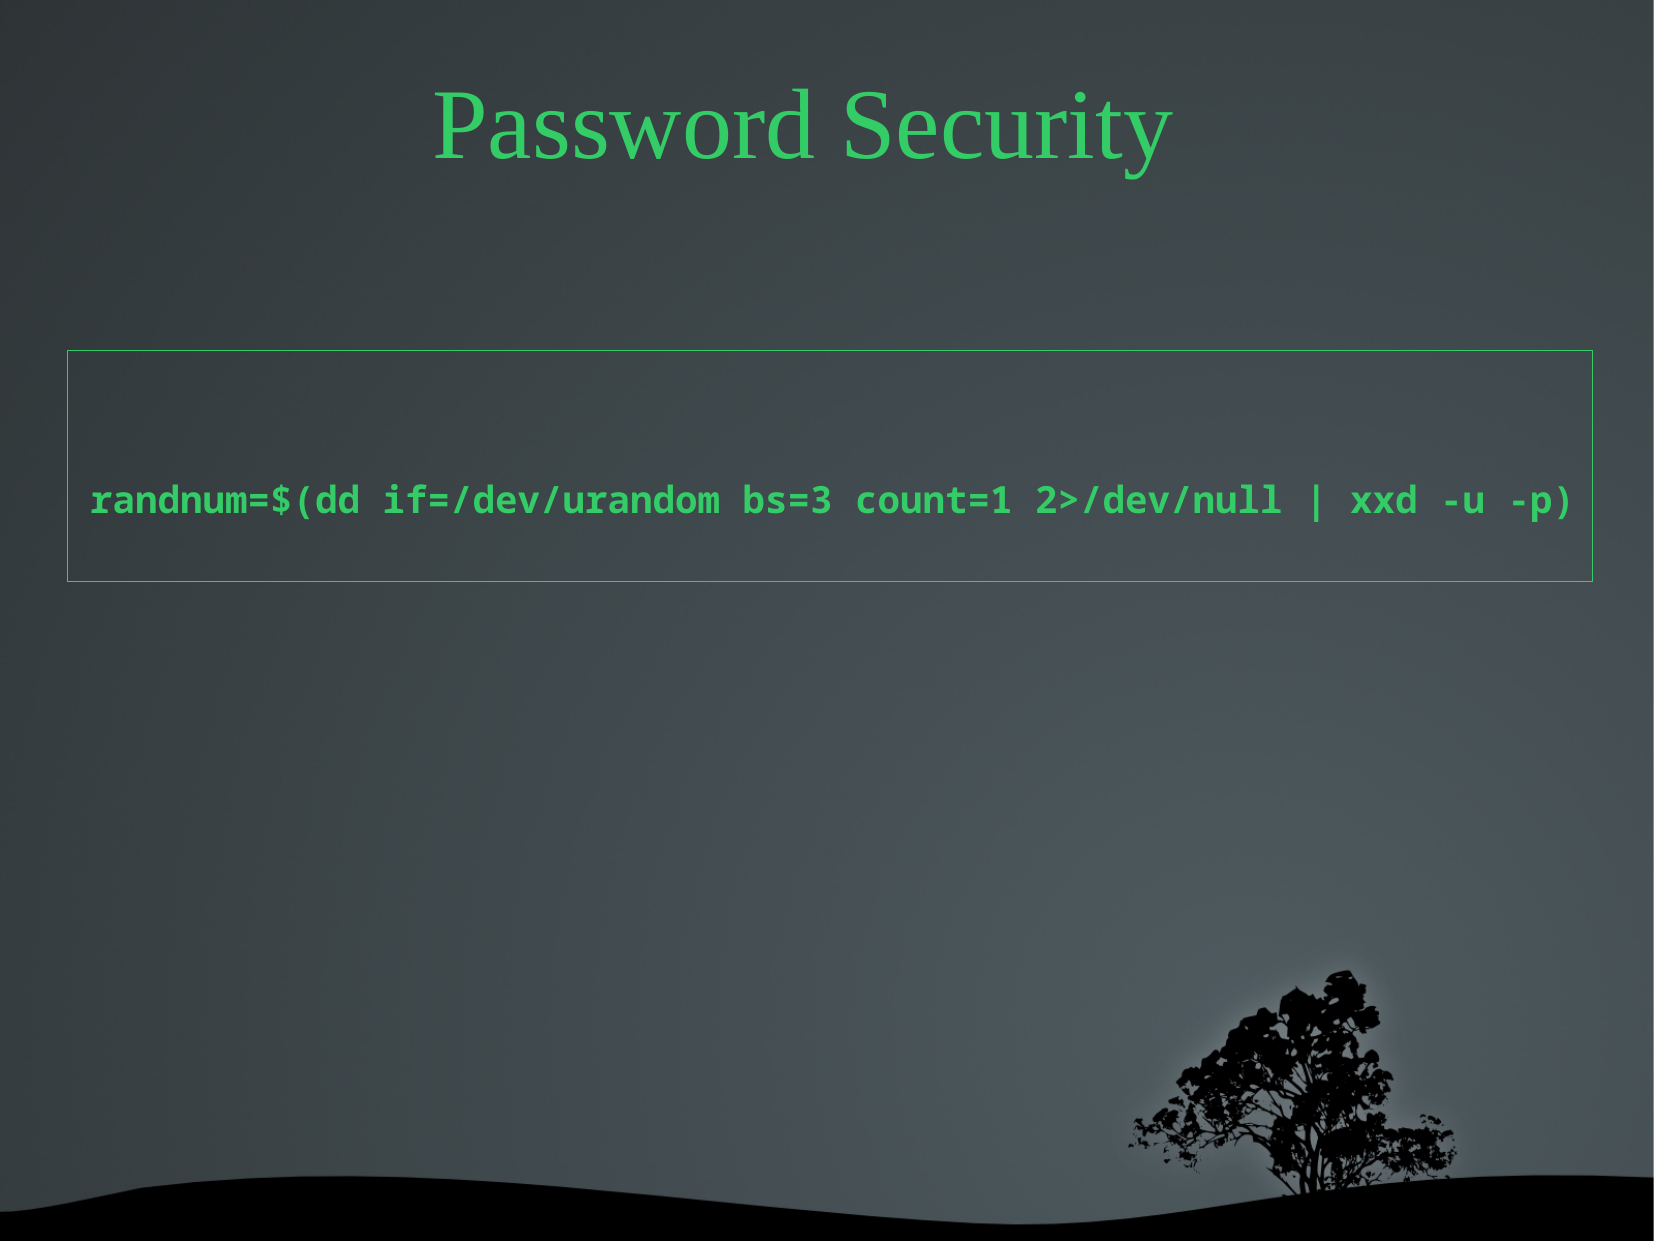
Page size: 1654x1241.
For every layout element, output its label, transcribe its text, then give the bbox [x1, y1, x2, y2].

text_box randnum=$(dd if=/dev/urandom bs=3 count=1 2>/dev/null | xxd -u -p) [75, 363, 1591, 567]
text_box Password Security [417, 62, 1186, 198]
picture [0, 0, 1654, 1241]
